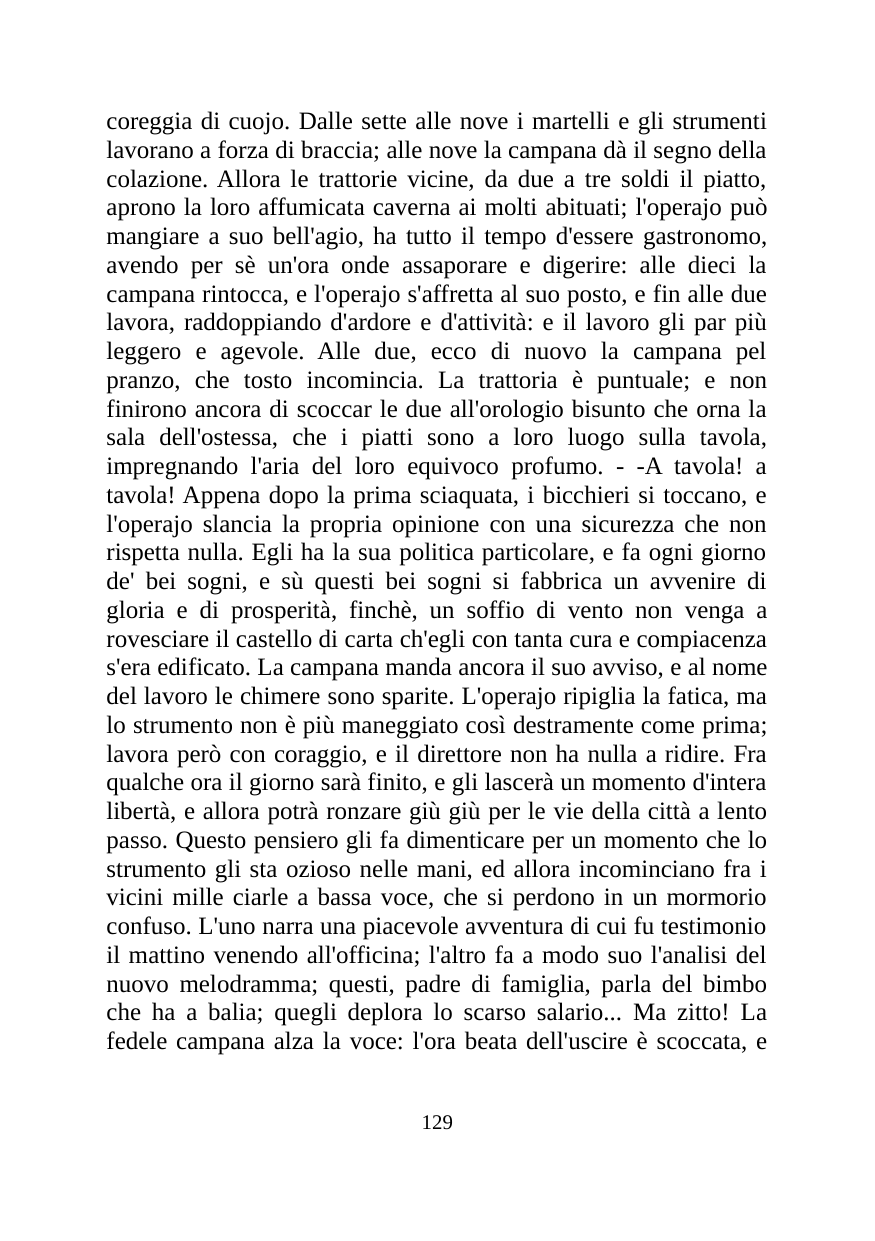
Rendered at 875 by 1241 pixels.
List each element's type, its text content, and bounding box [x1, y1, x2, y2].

text coreggia di cuojo. Dalle sette alle nove i martelli e gli strumenti lavorano a forza di braccia; alle nove la campana dà il segno della colazione. Allora le trattorie vicine, da due a tre soldi il piatto, aprono la loro affumicata caverna ai molti abituati; l'operajo può mangiare a suo bell'agio, ha tutto il tempo d'essere gastronomo, avendo per sè un'ora onde assaporare e digerire: alle dieci la campana rintocca, e l'operajo s'affretta al suo posto, e fin alle due lavora, raddoppiando d'ardore e d'attività: e il lavoro gli par più leggero e agevole. Alle due, ecco di nuovo la campana pel pranzo, che tosto incomincia. La trattoria è puntuale; e non finirono ancora di scoccar le due all'orologio bisunto che orna la sala dell'ostessa, che i piatti sono a loro luogo sulla tavola, impregnando l'aria del loro equivoco profumo. - -A tavola! a tavola! Appena dopo la prima sciaquata, i bicchieri si toccano, e l'operajo slancia la propria opinione con una sicurezza che non rispetta nulla. Egli ha la sua politica particolare, e fa ogni giorno de' bei sogni, e sù questi bei sogni si fabbrica un avvenire di gloria e di prosperità, finchè, un soffio di vento non venga a rovesciare il castello di carta ch'egli con tanta cura e compiacenza s'era edificato. La campana manda ancora il suo avviso, e al nome del lavoro le chimere sono sparite. L'operajo ripiglia la fatica, ma lo strumento non è più maneggiato così destramente come prima; lavora però con coraggio, e il direttore non ha nulla a ridire. Fra qualche ora il giorno sarà finito, e gli lascerà un momento d'intera libertà, e allora potrà ronzare giù giù per le vie della città a lento passo. Questo pensiero gli fa dimenticare per un momento che lo strumento gli sta ozioso nelle mani, ed allora incominciano fra i vicini mille ciarle a bassa voce, che si perdono in un mormorio confuso. L'uno narra una piacevole avventura di cui fu testimonio il mattino venendo all'officina; l'altro fa a modo suo l'analisi del nuovo melodramma; questi, padre di famiglia, parla del bimbo che ha a balia; quegli deplora lo scarso salario... Ma zitto! La fedele campana alza la voce: l'ora beata dell'uscire è scoccata, e [106, 106, 768, 1055]
